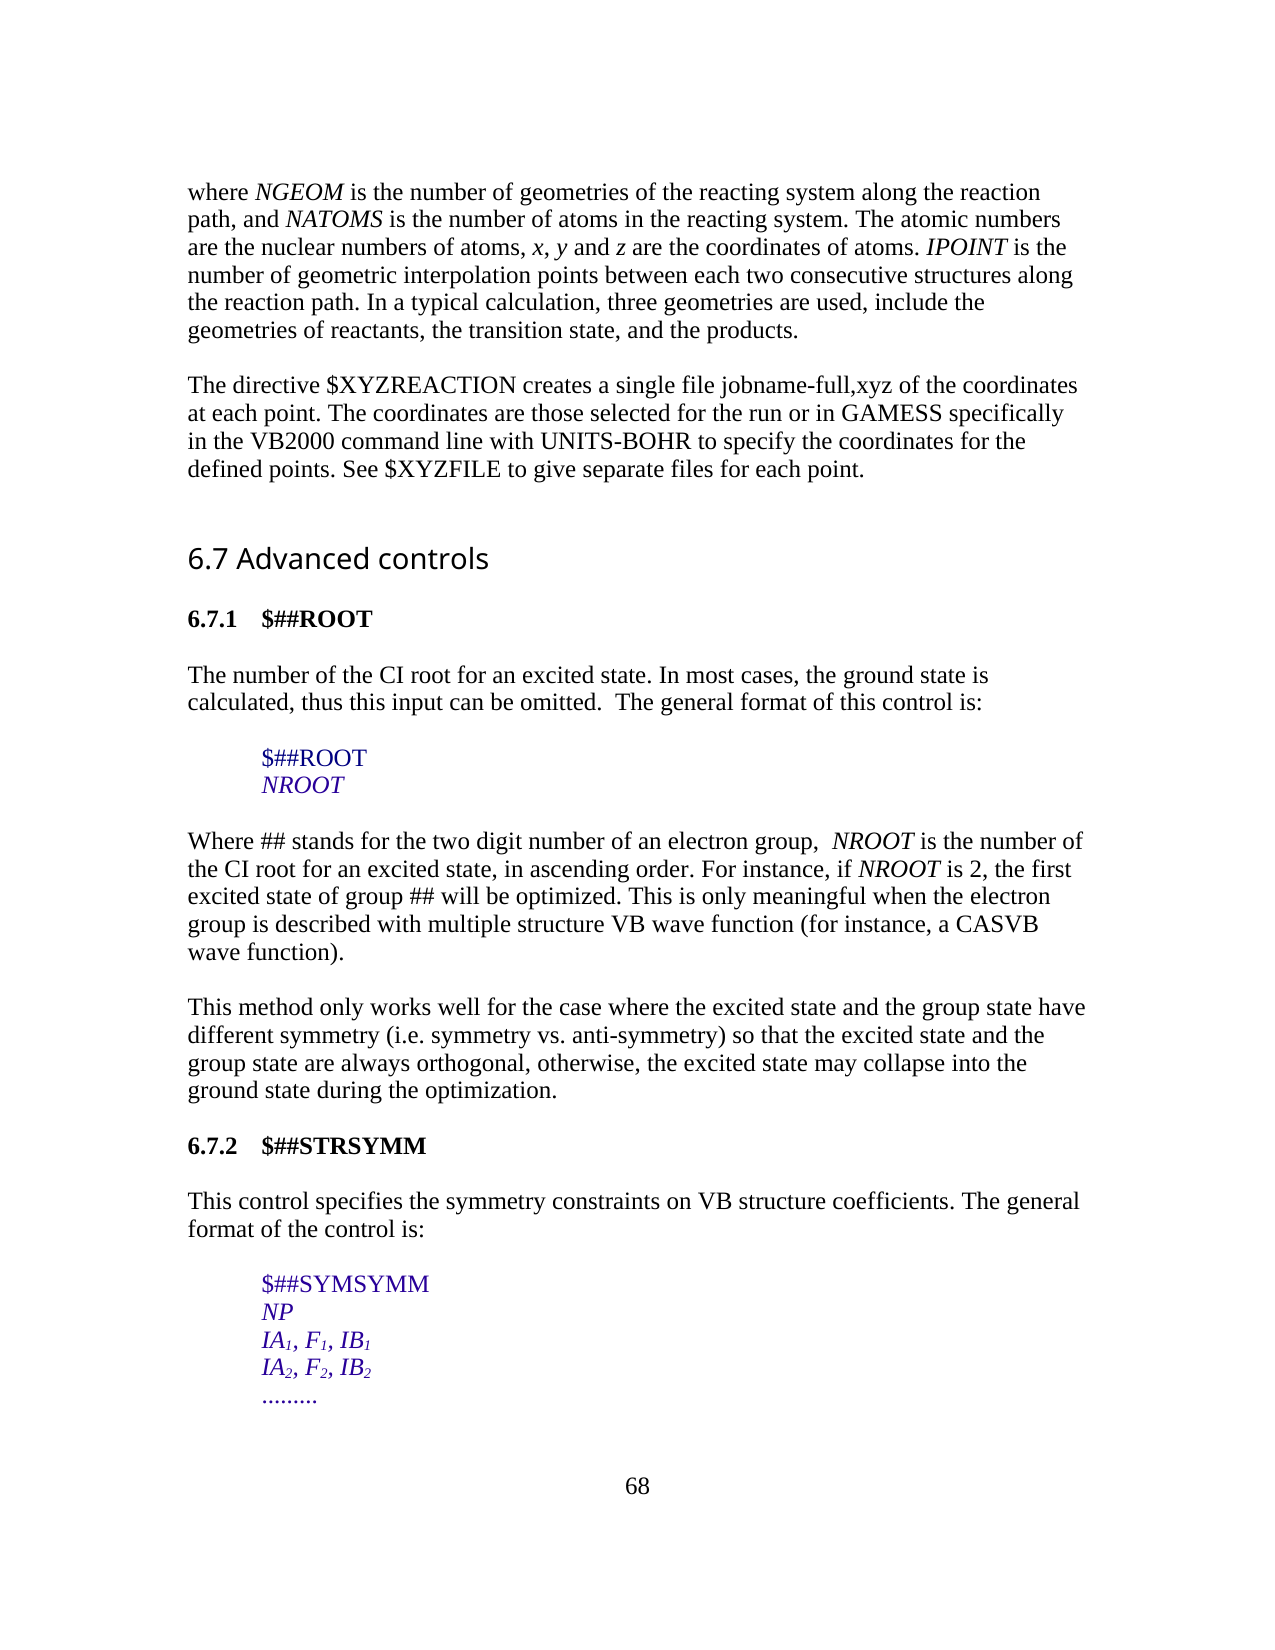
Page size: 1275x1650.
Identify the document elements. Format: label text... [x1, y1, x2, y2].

text Where ## stands for the two digit number of an electron group, NROOT is the number of the CI root for an excited state, in ascending order. For instance, if NROOT is 2, the first excited state of group ## will be optimized. This is only meaningful when the electron group is described with multiple structure VB wave function (for instance, a CASVB wave function). [187, 827, 1087, 966]
text 6.7.2 $##STRSYMM [187, 1132, 1087, 1159]
text The number of the CI root for an excited state. In most cases, the ground state is calculated, thus this input can be omitted. The general format of this control is: [187, 661, 1087, 716]
text NP [187, 1298, 1087, 1326]
text This method only works well for the case where the excited state and the group state have different symmetry (i.e. symmetry vs. anti-symmetry) so that the excited state and the group state are always orthogonal, otherwise, the excited state may collapse into the ground state during the optimization. [187, 993, 1087, 1104]
text This control specifies the symmetry constraints on VB structure coefficients. The general format of the control is: [187, 1187, 1087, 1243]
text where NGEOM is the number of geometries of the reacting system along the reaction path, and NATOMS is the number of atoms in the reacting system. The atomic numbers are the nuclear numbers of atoms, x, y and z are the coordinates of atoms. IPOINT is the number of geometric interpolation points between each two consecutive structures along the reaction path. In a typical calculation, three geometries are used, include the geometries of reactants, the transition state, and the products. [187, 178, 1087, 344]
text 6.7.1 $##ROOT [187, 605, 1087, 633]
text IA1, F1, IB1 [187, 1326, 1087, 1353]
text The directive $XYZREACTION creates a single file jobname-full,xyz of the coordinates at each point. The coordinates are those selected for the run or in GAMESS specifically in the VB2000 command line with UNITS-BOHR to specify the coordinates for the defined points. See $XYZFILE to give separate files for each point. [187, 372, 1087, 482]
text 6.7 Advanced controls [187, 538, 1087, 578]
text $##SYMSYMM [187, 1270, 1087, 1298]
text IA2, F2, IB2 [187, 1353, 1087, 1381]
text $##ROOT NROOT [187, 744, 1087, 799]
text ......... [187, 1381, 1087, 1409]
